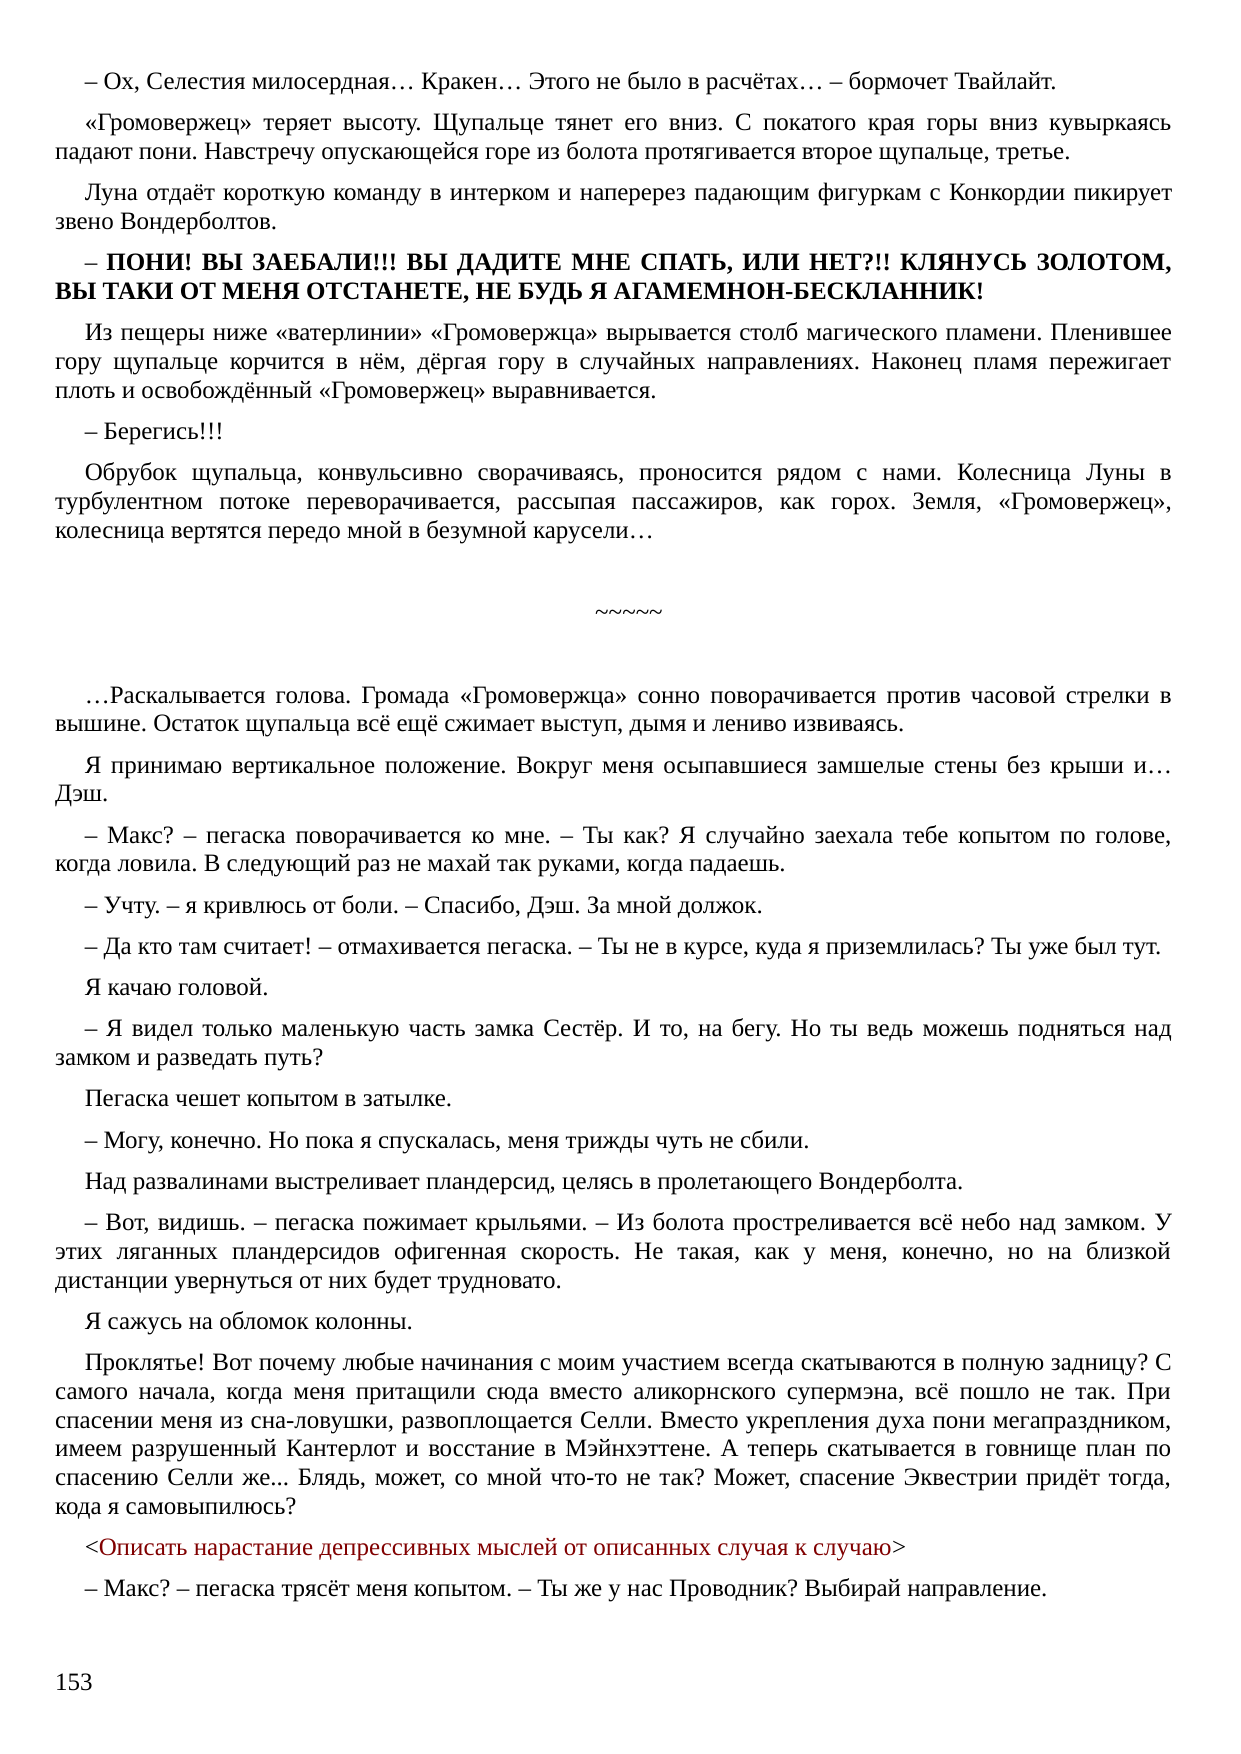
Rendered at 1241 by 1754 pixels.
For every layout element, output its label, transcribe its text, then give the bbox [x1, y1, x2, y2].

text Из пещеры ниже «ватерлинии» «Громовержца» вырывается столб магического пламени. Пленившее гору щупальце корчится в нём, дёргая гору в случайных направлениях. Наконец пламя пережигает плоть и освобождённый «Громовержец» выравнивается. [55, 317, 1173, 403]
text <Описать нарастание депрессивных мыслей от описанных случая к случаю> [55, 1532, 1173, 1561]
text – Я видел только маленькую часть замка Сестёр. И то, на бегу. Но ты ведь можешь подняться над замком и разведать путь? [55, 1013, 1173, 1071]
text – Макс? – пегаска трясёт меня копытом. – Ты же у нас Проводник? Выбирай направление. [55, 1573, 1173, 1602]
text – ПОНИ! ВЫ ЗАЕБАЛИ!!! ВЫ ДАДИТЕ МНЕ СПАТЬ, ИЛИ НЕТ?!! КЛЯНУСЬ ЗОЛОТОМ, ВЫ ТАКИ ОТ МЕНЯ ОТСТАНЕТЕ, НЕ БУДЬ Я АГАМЕМНОН-БЕСКЛАННИК! [55, 247, 1173, 305]
text Я принимаю вертикальное положение. Вокруг меня осыпавшиеся замшелые стены без крыши и… Дэш. [55, 750, 1173, 807]
text «Громовержец» теряет высоту. Щупальце тянет его вниз. С покатого края горы вниз кувыркаясь падают пони. Навстречу опускающейся горе из болота протягивается второе щупальце, третье. [55, 107, 1173, 165]
text – Учту. – я кривлюсь от боли. – Спасибо, Дэш. За мной должок. [55, 890, 1173, 918]
text Я качаю головой. [55, 972, 1173, 1001]
text ~~~~~ [55, 597, 1173, 626]
text Проклятье! Вот почему любые начинания с моим участием всегда скатываются в полную задницу? С самого начала, когда меня притащили сюда вместо аликорнского супермэна, всё пошло не так. При спасении меня из сна-ловушки, развоплощается Селли. Вместо укрепления духа пони мегапраздником, имеем разрушенный Кантерлот и восстание в Мэйнхэттене. А теперь скатывается в говнище план по спасению Селли же... Блядь, может, со мной что-то не так? Может, спасение Эквестрии придёт тогда, кода я самовыпилюсь? [55, 1347, 1173, 1520]
text Луна отдаёт короткую команду в интерком и наперерез падающим фигуркам с Конкордии пикирует звено Вондерболтов. [55, 177, 1173, 235]
text – Могу, конечно. Но пока я спускалась, меня трижды чуть не сбили. [55, 1125, 1173, 1153]
text Пегаска чешет копытом в затылке. [55, 1083, 1173, 1112]
text Я сажусь на обломок колонны. [55, 1306, 1173, 1335]
text – Макс? – пегаска поворачивается ко мне. – Ты как? Я случайно заехала тебе копытом по голове, когда ловила. В следующий раз не махай так руками, когда падаешь. [55, 820, 1173, 877]
text – Берегись!!! [55, 416, 1173, 445]
text – Ох, Селестия милосердная… Кракен… Этого не было в расчётах… – бормочет Твайлайт. [55, 66, 1173, 95]
text – Вот, видишь. – пегаска пожимает крыльями. – Из болота простреливается всё небо над замком. У этих ляганных пландерсидов офигенная скорость. Не такая, как у меня, конечно, но на близкой дистанции увернуться от них будет трудновато. [55, 1207, 1173, 1293]
text …Раскалывается голова. Громада «Громовержца» сонно поворачивается против часовой стрелки в вышине. Остаток щупальца всё ещё сжимает выступ, дымя и лениво извиваясь. [55, 680, 1173, 737]
text – Да кто там считает! – отмахивается пегаска. – Ты не в курсе, куда я приземлилась? Ты уже был тут. [55, 931, 1173, 960]
text Над развалинами выстреливает пландерсид, целясь в пролетающего Вондерболта. [55, 1166, 1173, 1195]
text Обрубок щупальца, конвульсивно сворачиваясь, проносится рядом с нами. Колесница Луны в турбулентном потоке переворачивается, рассыпая пассажиров, как горох. Земля, «Громовержец», колесница вертятся передо мной в безумной карусели… [55, 457, 1173, 543]
